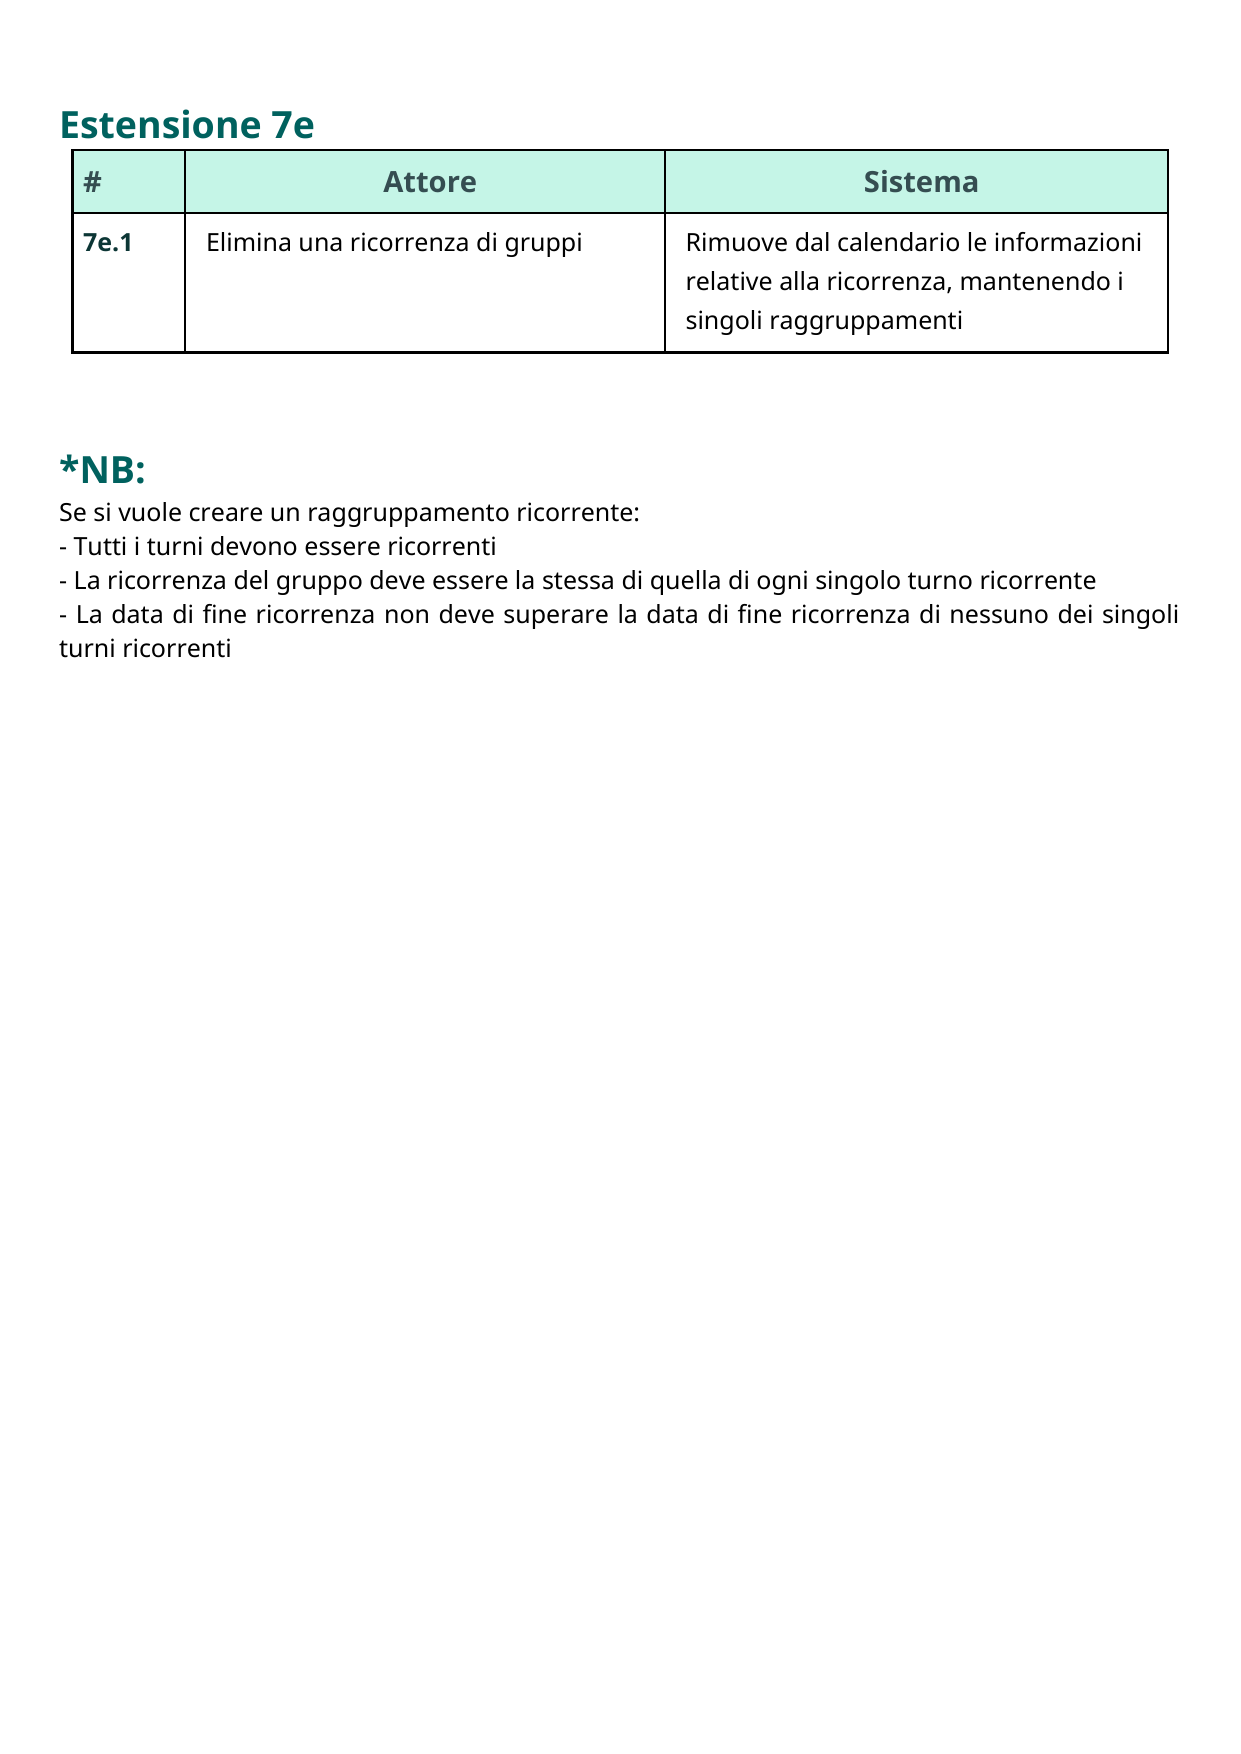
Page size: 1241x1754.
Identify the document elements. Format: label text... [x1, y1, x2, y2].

table_cell 7e.1 [74, 214, 184, 351]
table_cell Rimuove dal calendario le informazioni relative alla ricorrenza, mantenendo i singoli raggruppamenti [666, 214, 1167, 351]
subtitle Estensione 7e [59, 98, 1181, 149]
table_header Sistema [666, 151, 1167, 212]
table_header Attore [186, 151, 664, 212]
table_cell Elimina una ricorrenza di gruppi [186, 214, 664, 351]
subtitle *NB: [59, 444, 1181, 495]
text Se si vuole creare un raggruppamento ricorrente: [59, 495, 1181, 529]
table_header # [74, 151, 184, 212]
text - Tutti i turni devono essere ricorrenti [59, 529, 1181, 563]
text - La data di fine ricorrenza non deve superare la data di fine ricorrenza di nessuno dei singoli turni ricorrenti [59, 597, 1181, 665]
text - La ricorrenza del gruppo deve essere la stessa di quella di ogni singolo turno ricorrente [59, 563, 1181, 597]
